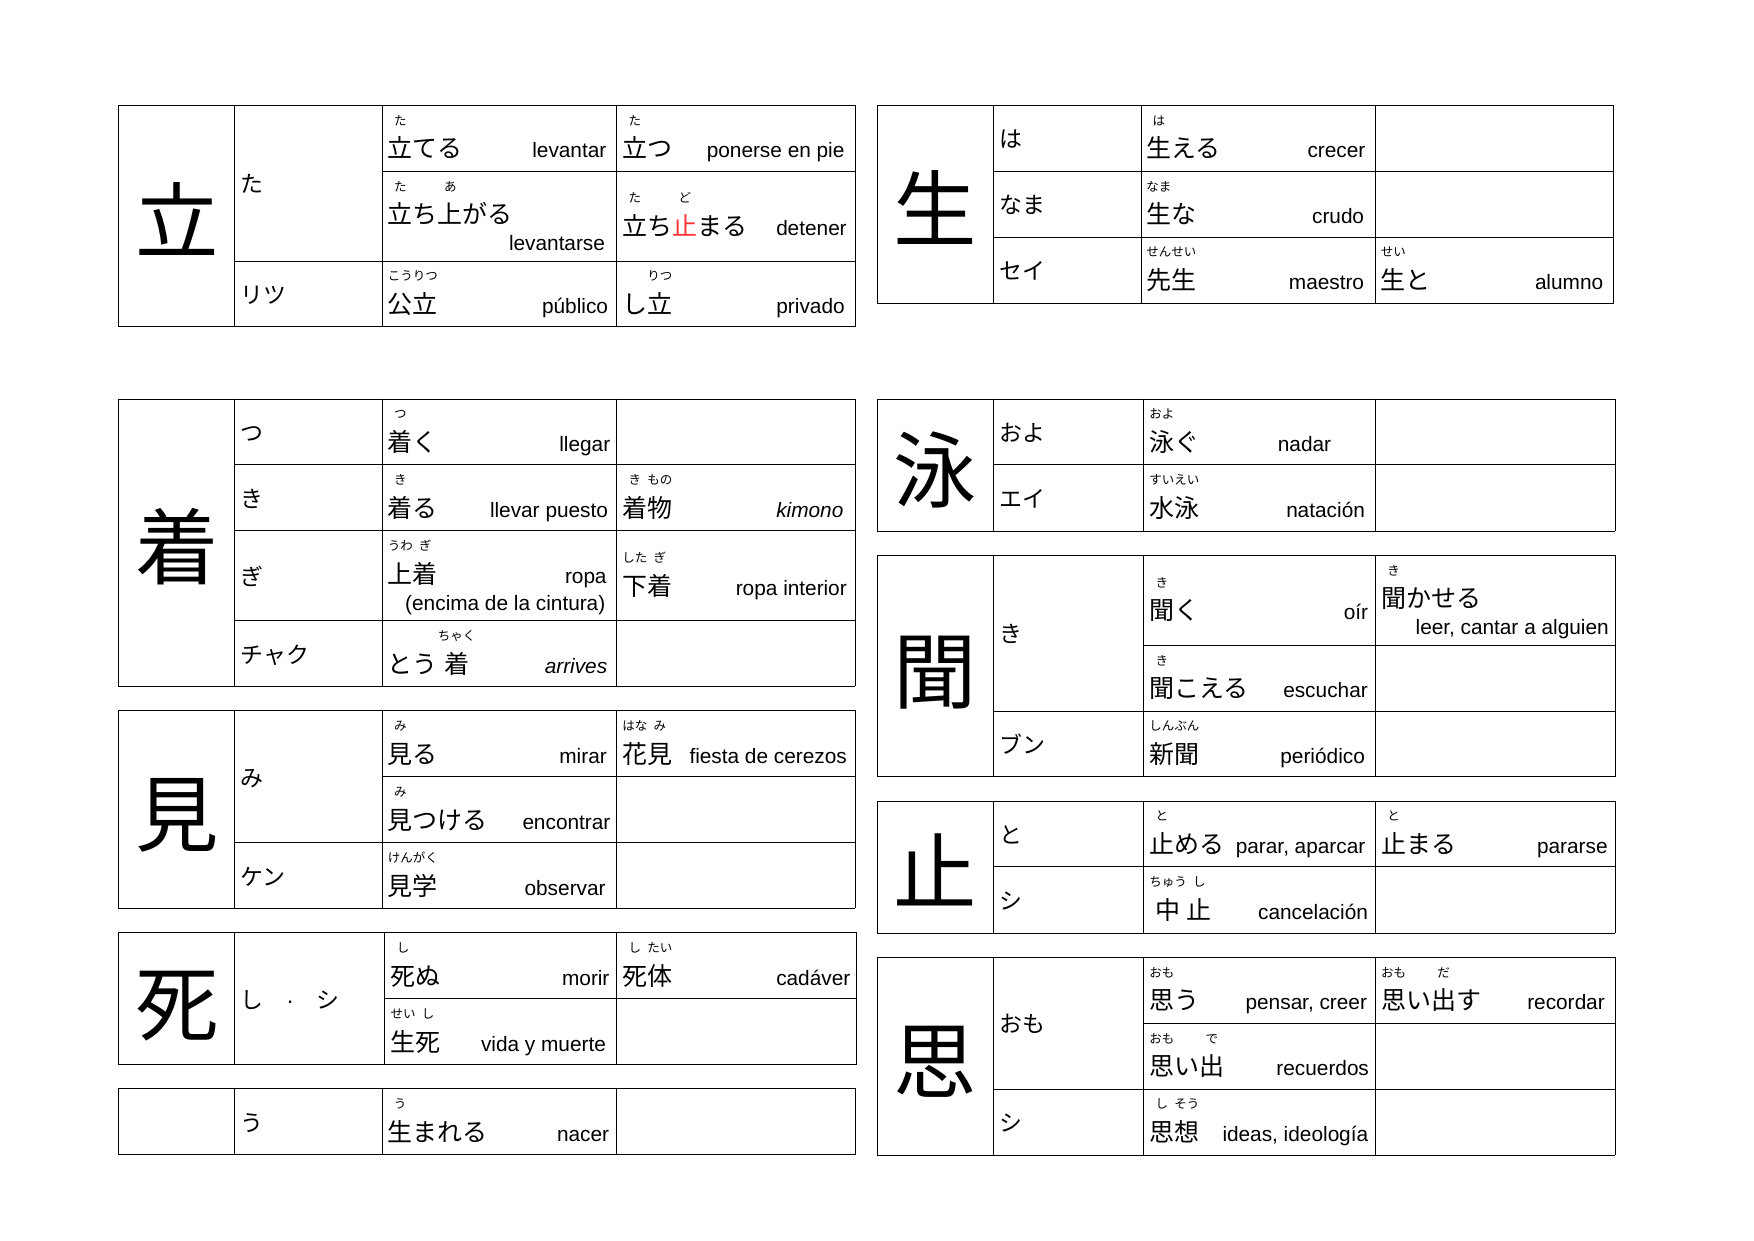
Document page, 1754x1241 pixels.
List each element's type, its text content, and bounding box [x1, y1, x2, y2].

table_header と [994, 802, 1143, 866]
table_header 聞 [878, 556, 993, 776]
table_cell 立たち上あがる levantarse [383, 172, 616, 261]
table_header し · シ [235, 933, 384, 1064]
table_header 死しぬ morir [385, 933, 616, 998]
table_cell [1376, 867, 1615, 933]
table_header [119, 1089, 234, 1154]
table_header き [994, 556, 1143, 711]
table_cell 見みつける encontrar [383, 777, 616, 842]
table_header [1376, 400, 1615, 464]
table_cell ぎ [235, 531, 382, 620]
table_header 死 [119, 933, 234, 1064]
table_header 死し体たい cadáver [617, 933, 856, 998]
table_header 見 [119, 711, 234, 908]
table_cell 思し想そう ideas, ideología [1144, 1090, 1375, 1154]
table_cell 思おもい出で recuerdos [1144, 1024, 1375, 1089]
table_header 止とめる parar, aparcar [1144, 802, 1375, 866]
table_header 立たてる levantar [383, 106, 616, 171]
table_cell 着きる llevar puesto [383, 465, 616, 530]
table_header 止とまる pararse [1376, 802, 1615, 866]
table_header 立たつ ponerse en pie [617, 106, 855, 171]
table_cell 先せん生せい maestro [1142, 238, 1375, 302]
table_cell 上うわ着ぎ ropa (encima de la cintura) [383, 531, 616, 620]
table_cell ブン [994, 712, 1143, 776]
table_cell 立たち止どまる detener [617, 172, 855, 261]
table_cell [617, 777, 855, 842]
table_header 着 [119, 400, 234, 686]
table_header およ [994, 400, 1143, 464]
table_cell [1376, 1024, 1615, 1089]
table_cell し立りつ privado [617, 262, 855, 326]
table_cell とう着ちゃく arrives [383, 621, 616, 686]
table_cell 下した着ぎ ropa interior [617, 531, 855, 620]
table_cell リツ [235, 262, 382, 326]
table_cell チャク [235, 621, 382, 686]
table_cell き [235, 465, 382, 530]
table_header 花はな見み fiesta de cerezos [617, 711, 855, 776]
table_header 思おもい出だす recordar [1376, 958, 1615, 1023]
table_cell [1376, 712, 1615, 776]
table_header 見みる mirar [383, 711, 616, 776]
table_cell 聞きこえる escuchar [1144, 646, 1375, 711]
table_header [617, 1089, 855, 1154]
table_cell 生はえる crecer [1142, 106, 1375, 171]
table_cell エイ [994, 465, 1143, 531]
table_cell [1376, 1090, 1615, 1154]
table_header つ [235, 400, 382, 464]
table_cell 生せいと alumno [1376, 238, 1613, 302]
table_cell セイ [994, 238, 1141, 302]
table_header う [235, 1089, 382, 1154]
table_cell シ [994, 867, 1143, 933]
table_header た [235, 106, 382, 261]
table_header み [235, 711, 382, 842]
table_header 思 [878, 958, 993, 1154]
table_header 止 [878, 802, 993, 933]
table_cell [1376, 646, 1615, 711]
table_header 聞きく oír [1144, 556, 1375, 644]
table_cell [617, 843, 855, 908]
table_header おも [994, 958, 1143, 1089]
table_cell [617, 621, 855, 686]
table_cell [1376, 106, 1613, 171]
table_header 聞きかせる leer, cantar a alguien [1376, 556, 1615, 644]
table_header 泳 [878, 400, 993, 531]
table_cell 着き物もの kimono [617, 465, 855, 530]
table_cell 見けん学がく observar [383, 843, 616, 908]
table_cell [1376, 172, 1613, 237]
table_header 着つく llegar [383, 400, 616, 464]
table_header 生うまれる nacer [383, 1089, 616, 1154]
table_cell シ [994, 1090, 1143, 1154]
table_cell 水すい泳えい natación [1144, 465, 1375, 531]
table_cell 公こう立りつ público [383, 262, 616, 326]
table_cell 中ちゅう止し cancelación [1144, 867, 1375, 933]
table_cell なま [994, 172, 1141, 237]
table_cell 新しん聞ぶん periódico [1144, 712, 1375, 776]
table_header 生 [878, 106, 993, 302]
table_cell [1376, 465, 1615, 531]
table_cell は [994, 106, 1141, 171]
table_header 思おもう pensar, creer [1144, 958, 1375, 1023]
table_header 泳およぐ nadar [1144, 400, 1375, 464]
table_cell [617, 999, 856, 1064]
table_header 立 [119, 106, 234, 326]
table_header [617, 400, 855, 464]
table_cell ケン [235, 843, 382, 908]
table_cell 生せい死し vida y muerte [385, 999, 616, 1064]
table_cell 生なまな crudo [1142, 172, 1375, 237]
